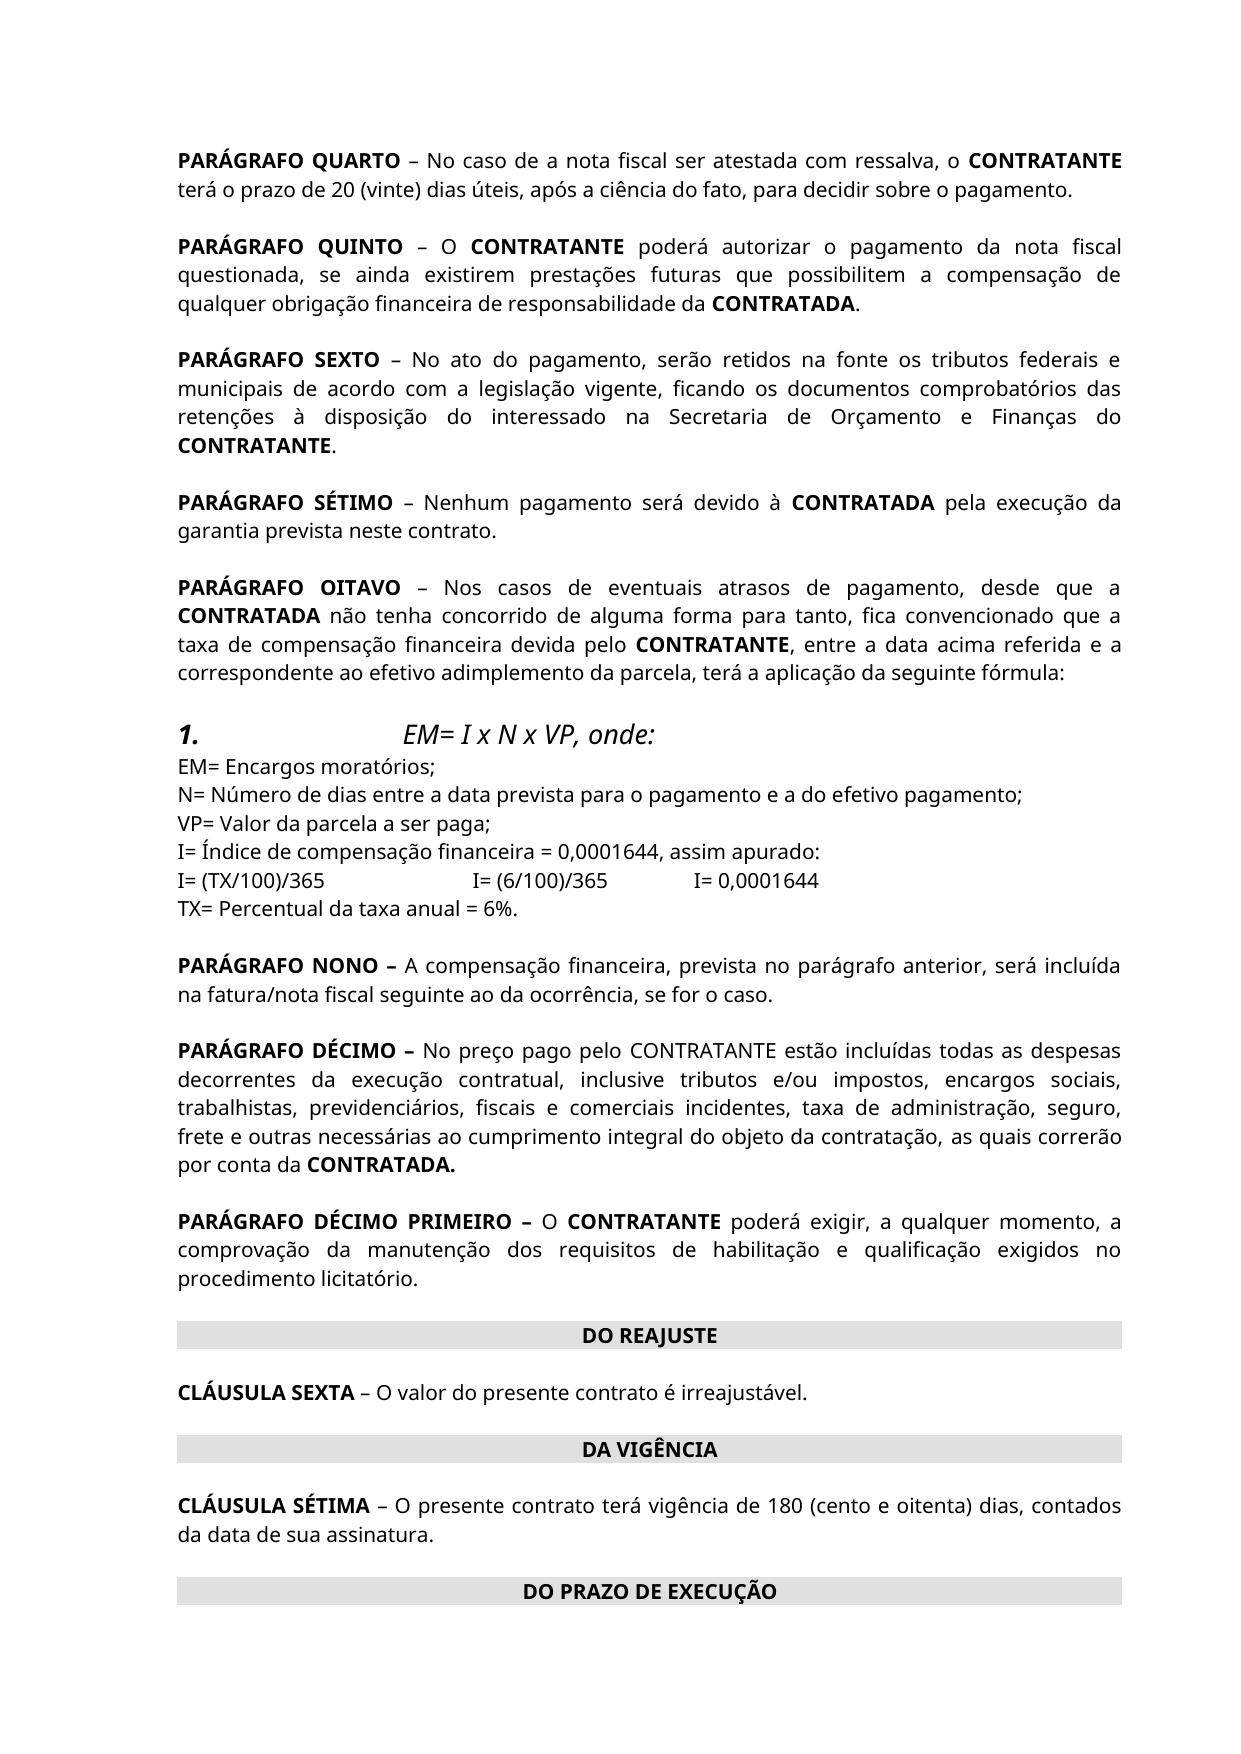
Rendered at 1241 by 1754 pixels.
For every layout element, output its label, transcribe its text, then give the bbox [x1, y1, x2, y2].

text PARÁGRAFO QUINTO – O CONTRATANTE poderá autorizar o pagamento da nota fiscal questionada, se ainda existirem prestações futuras que possibilitem a compensação de qualquer obrigação financeira de responsabilidade da CONTRATADA. [177, 232, 1122, 317]
subtitle PARÁGRAFO DÉCIMO PRIMEIRO – O CONTRATANTE poderá exigir, a qualquer momento, a comprovação da manutenção dos requisitos de habilitação e qualificação exigidos no procedimento licitatório. [177, 1207, 1122, 1292]
text PARÁGRAFO QUARTO – No caso de a nota fiscal ser atestada com ressalva, o CONTRATANTE terá o prazo de 20 (vinte) dias úteis, após a ciência do fato, para decidir sobre o pagamento. [177, 147, 1122, 203]
text I= (TX/100)/365 I= (6/100)/365 I= 0,0001644 [177, 866, 1122, 894]
text PARÁGRAFO SÉTIMO – Nenhum pagamento será devido à CONTRATADA pela execução da garantia prevista neste contrato. [177, 488, 1122, 545]
text PARÁGRAFO SEXTO – No ato do pagamento, serão retidos na fonte os tributos federais e municipais de acordo com a legislação vigente, ficando os documentos comprobatórios das retenções à disposição do interessado na Secretaria de Orçamento e Finanças do CONTRATANTE. [177, 346, 1122, 459]
text TX= Percentual da taxa anual = 6%. [177, 894, 1122, 923]
subtitle DA VIGÊNCIA [177, 1435, 1122, 1463]
text N= Número de dias entre a data prevista para o pagamento e a do efetivo pagamento; [177, 781, 1122, 809]
subtitle DO REAJUSTE [177, 1321, 1122, 1349]
text PARÁGRAFO OITAVO – Nos casos de eventuais atrasos de pagamento, desde que a CONTRATADA não tenha concorrido de alguma forma para tanto, fica convencionado que a taxa de compensação financeira devida pelo CONTRATANTE, entre a data acima referida e a correspondente ao efetivo adimplemento da parcela, terá a aplicação da seguinte fórmula: [177, 573, 1122, 687]
subtitle DO PRAZO DE EXECUÇÃO [177, 1577, 1122, 1605]
text CLÁUSULA SÉTIMA – O presente contrato terá vigência de 180 (cento e oitenta) dias, contados da data de sua assinatura. [177, 1492, 1122, 1548]
text I= Índice de compensação financeira = 0,0001644, assim apurado: [177, 837, 1122, 866]
subtitle PARÁGRAFO DÉCIMO – No preço pago pelo CONTRATANTE estão incluídas todas as despesas decorrentes da execução contratual, inclusive tributos e/ou impostos, encargos sociais, trabalhistas, previdenciários, fiscais e comerciais incidentes, taxa de administração, seguro, frete e outras necessárias ao cumprimento integral do objeto da contratação, as quais correrão por conta da CONTRATADA. [177, 1037, 1122, 1179]
subtitle PARÁGRAFO NONO – A compensação financeira, prevista no parágrafo anterior, será incluída na fatura/nota fiscal seguinte ao da ocorrência, se for o caso. [177, 951, 1122, 1008]
text EM= Encargos moratórios; [177, 752, 1122, 781]
text CLÁUSULA SEXTA – O valor do presente contrato é irreajustável. [177, 1378, 1122, 1406]
subtitle EM= I x N x VP, onde: [177, 715, 1122, 752]
text VP= Valor da parcela a ser paga; [177, 809, 1122, 837]
